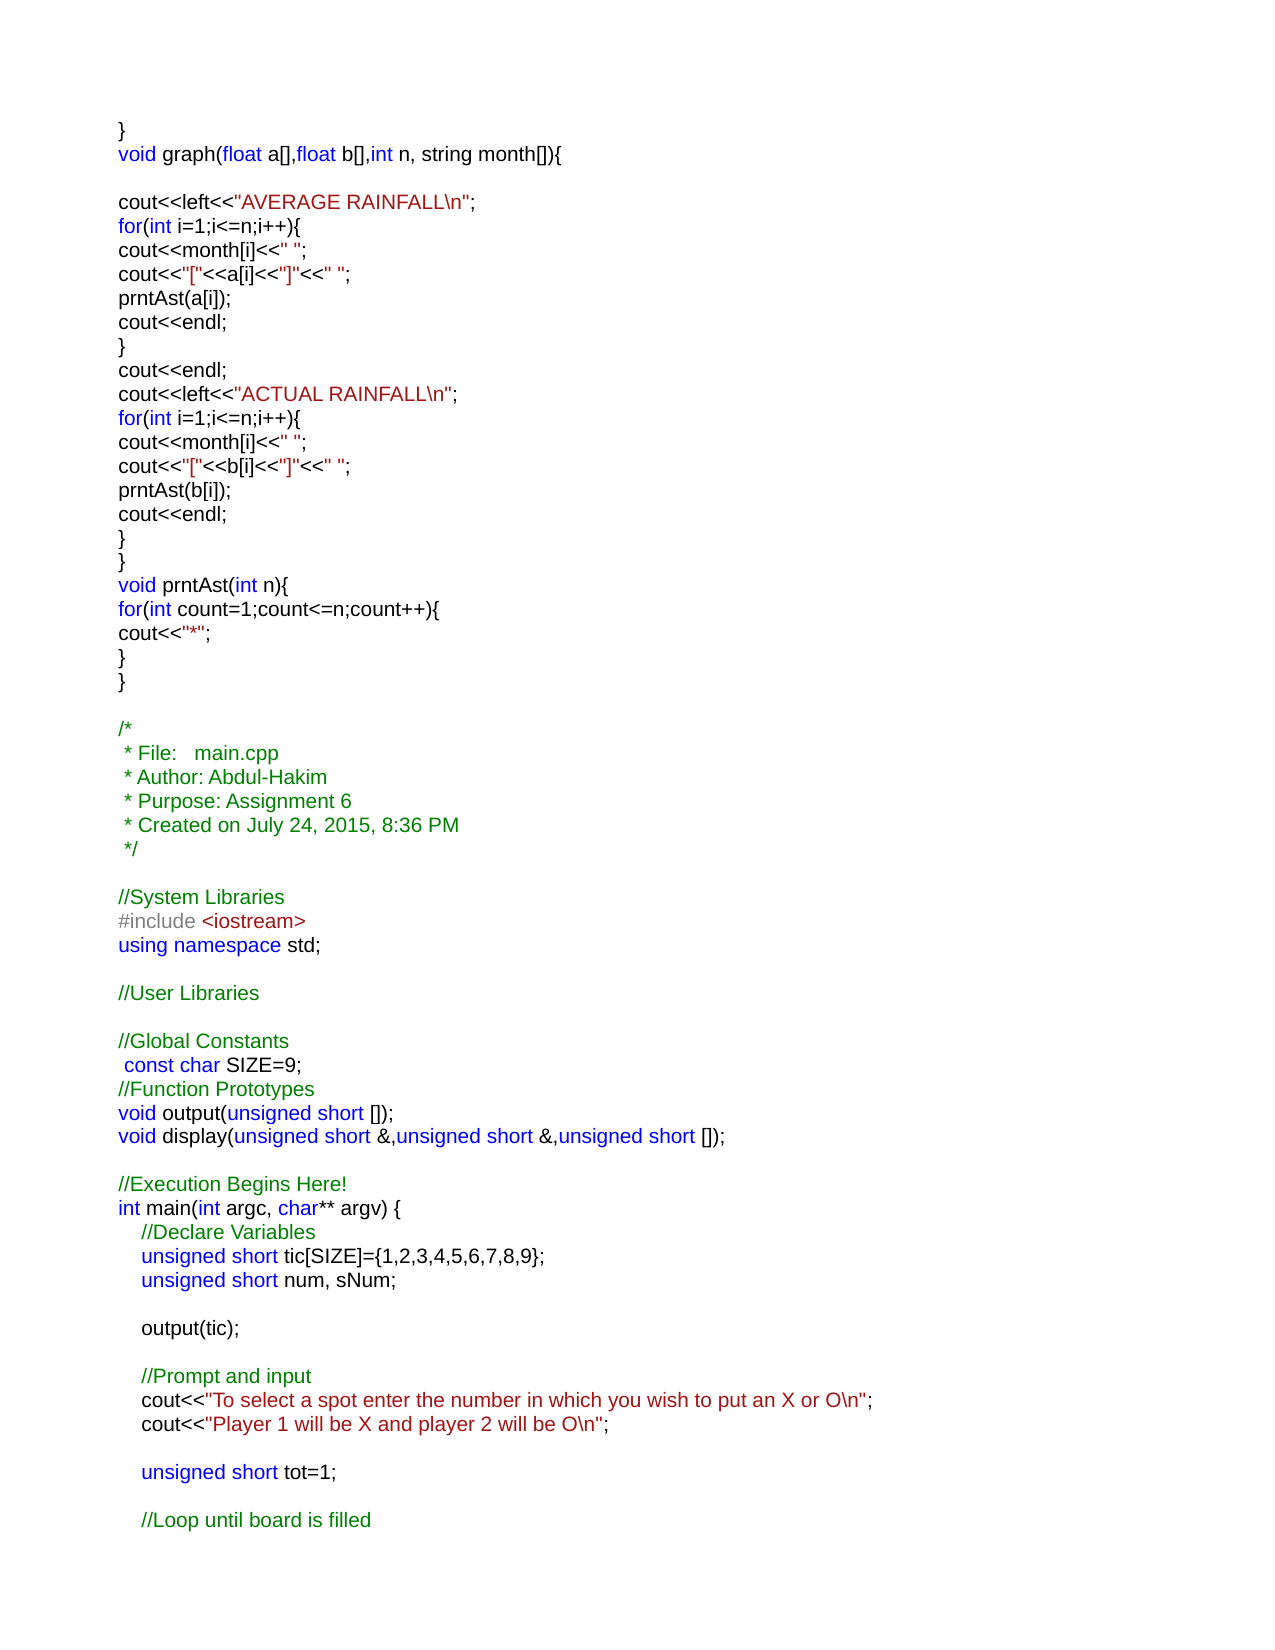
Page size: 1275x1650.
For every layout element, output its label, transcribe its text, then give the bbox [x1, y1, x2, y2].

text cout<<left<<"ACTUAL RAINFALL\n"; [118, 382, 1157, 406]
text } [118, 118, 1157, 142]
text * Created on July 24, 2015, 8:36 PM [118, 813, 1157, 837]
text cout<<endl; [118, 310, 1157, 334]
text cout<<"["<<a[i]<<"]"<<" "; [118, 262, 1157, 286]
text using namespace std; [118, 933, 1157, 957]
text output(tic); [118, 1316, 1157, 1340]
text void prntAst(int n){ [118, 573, 1157, 597]
text /* [118, 717, 1157, 741]
text cout<<endl; [118, 358, 1157, 382]
text for(int i=1;i<=n;i++){ [118, 406, 1157, 429]
text cout<<"["<<b[i]<<"]"<<" "; [118, 453, 1157, 477]
text //User Libraries [118, 981, 1157, 1004]
text void output(unsigned short []); [118, 1100, 1157, 1124]
text prntAst(a[i]); [118, 286, 1157, 310]
text * File: main.cpp [118, 741, 1157, 765]
text //Function Prototypes [118, 1076, 1157, 1100]
text int main(int argc, char** argv) { [118, 1196, 1157, 1220]
text for(int i=1;i<=n;i++){ [118, 214, 1157, 238]
text #include <iostream> [118, 909, 1157, 933]
text //Execution Begins Here! [118, 1172, 1157, 1196]
text void graph(float a[],float b[],int n, string month[]){ [118, 142, 1157, 166]
text cout<<month[i]<<" "; [118, 429, 1157, 453]
text //System Libraries [118, 885, 1157, 909]
text //Declare Variables [118, 1220, 1157, 1244]
text void display(unsigned short &,unsigned short &,unsigned short []); [118, 1124, 1157, 1148]
text unsigned short tic[SIZE]={1,2,3,4,5,6,7,8,9}; [118, 1244, 1157, 1268]
text for(int count=1;count<=n;count++){ [118, 597, 1157, 621]
text cout<<month[i]<<" "; [118, 238, 1157, 262]
text } [118, 669, 1157, 693]
text cout<<"Player 1 will be X and player 2 will be O\n"; [118, 1412, 1157, 1436]
text //Prompt and input [118, 1364, 1157, 1388]
text } [118, 549, 1157, 573]
text unsigned short tot=1; [118, 1460, 1157, 1484]
text } [118, 334, 1157, 358]
text * Purpose: Assignment 6 [118, 789, 1157, 813]
text cout<<endl; [118, 501, 1157, 525]
text const char SIZE=9; [118, 1052, 1157, 1076]
text */ [118, 837, 1157, 861]
text } [118, 645, 1157, 669]
text prntAst(b[i]); [118, 477, 1157, 501]
text //Global Constants [118, 1028, 1157, 1052]
text * Author: Abdul-Hakim [118, 765, 1157, 789]
text cout<<"To select a spot enter the number in which you wish to put an X or O\n"; [118, 1388, 1157, 1412]
text //Loop until board is filled [118, 1508, 1157, 1532]
text unsigned short num, sNum; [118, 1268, 1157, 1292]
text cout<<left<<"AVERAGE RAINFALL\n"; [118, 190, 1157, 214]
text cout<<"*"; [118, 621, 1157, 645]
text } [118, 525, 1157, 549]
